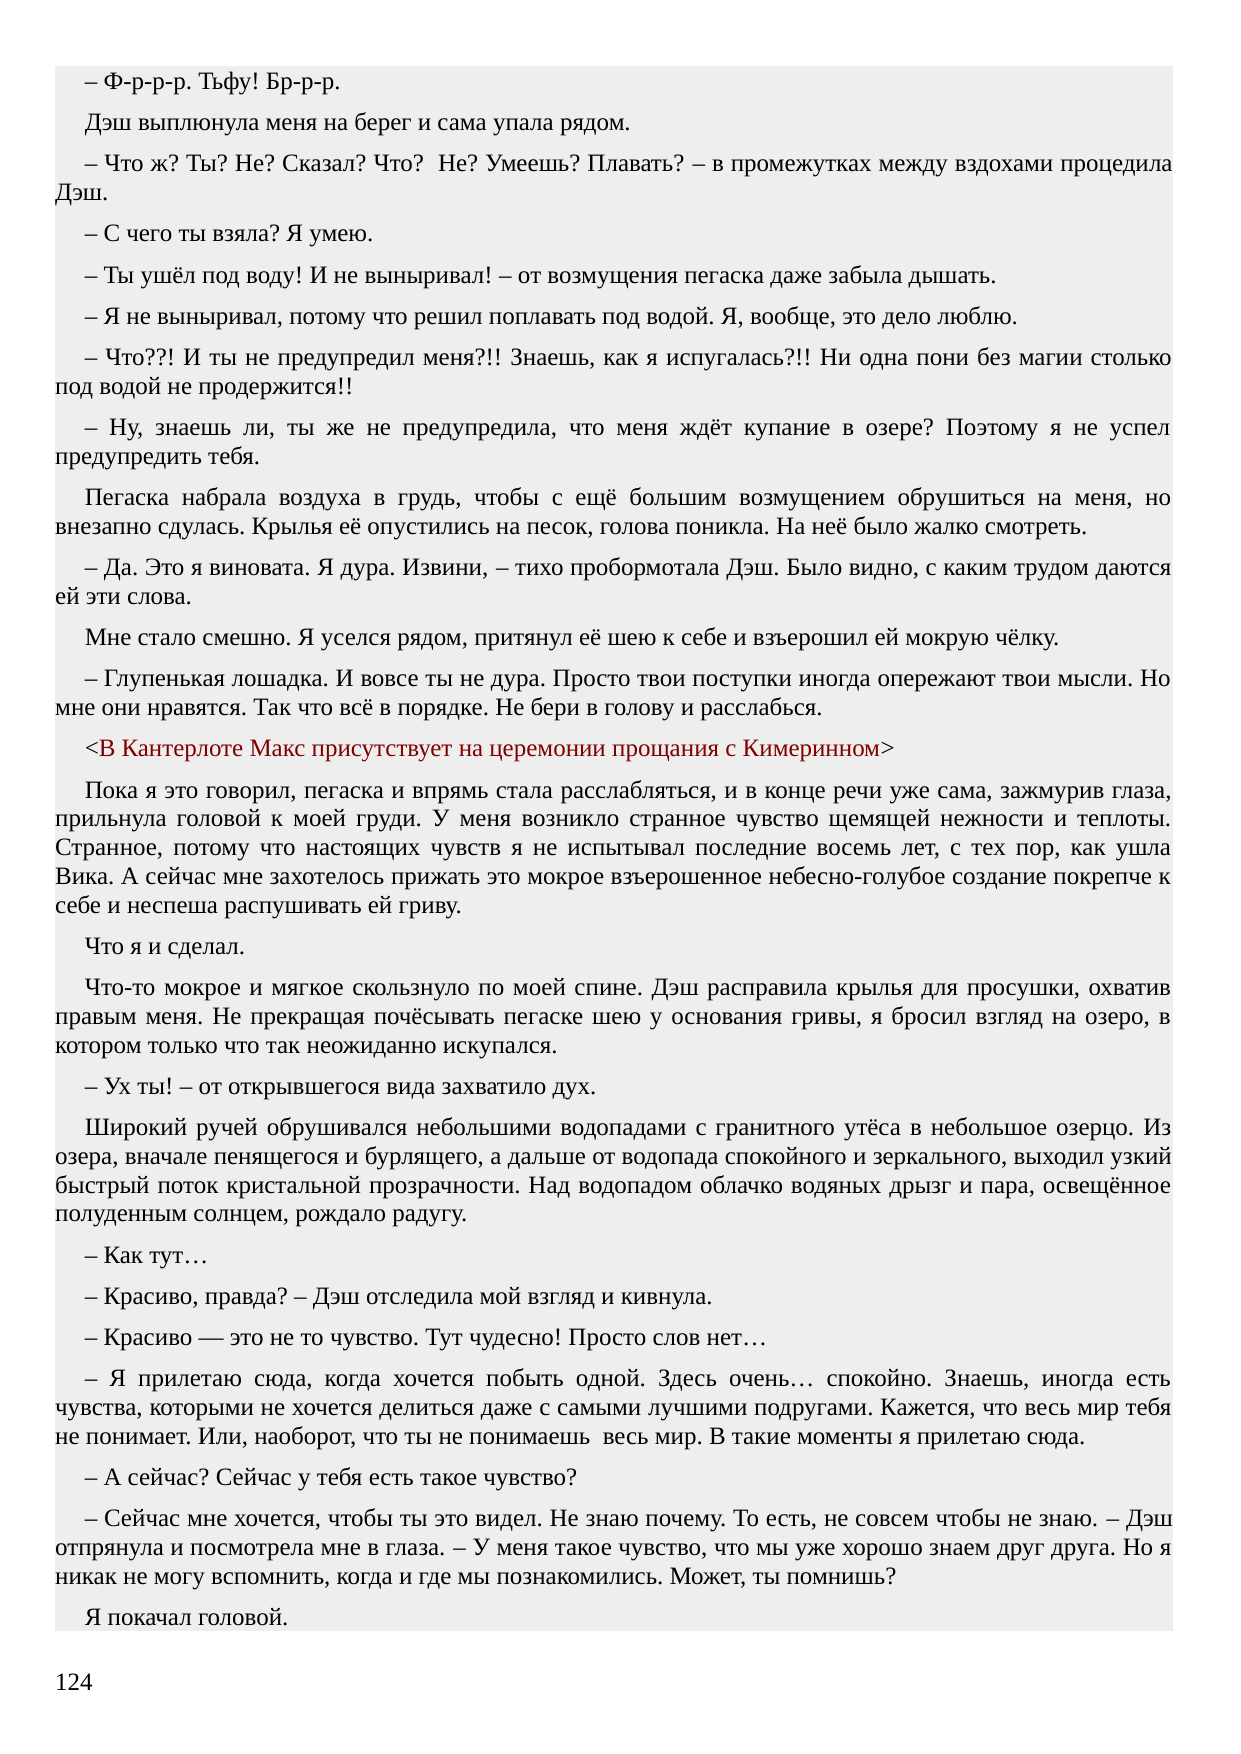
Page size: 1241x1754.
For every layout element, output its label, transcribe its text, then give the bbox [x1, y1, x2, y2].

text Что-то мокрое и мягкое скользнуло по моей спине. Дэш расправила крылья для просушки, охватив правым меня. Не прекращая почёсывать пегаске шею у основания гривы, я бросил взгляд на озеро, в котором только что так неожиданно искупался. [55, 972, 1173, 1058]
text – Что ж? Ты? Не? Сказал? Что? Не? Умеешь? Плавать? – в промежутках между вздохами процедила Дэш. [55, 148, 1173, 206]
text – Ф-р-р-р. Тьфу! Бр-р-р. [55, 66, 1173, 95]
text – Красиво — это не то чувство. Тут чудесно! Просто слов нет… [55, 1322, 1173, 1351]
text – Да. Это я виновата. Я дура. Извини, – тихо пробормотала Дэш. Было видно, с каким трудом даются ей эти слова. [55, 552, 1173, 610]
text Я покачал головой. [55, 1602, 1173, 1631]
text Пока я это говорил, пегаска и впрямь стала расслабляться, и в конце речи уже сама, зажмурив глаза, прильнула головой к моей груди. У меня возникло странное чувство щемящей нежности и теплоты. Странное, потому что настоящих чувств я не испытывал последние восемь лет, с тех пор, как ушла Вика. А сейчас мне захотелось прижать это мокрое взъерошенное небесно-голубое создание покрепче к себе и неспеша распушивать ей гриву. [55, 775, 1173, 918]
text – С чего ты взяла? Я умею. [55, 218, 1173, 247]
text Широкий ручей обрушивался небольшими водопадами с гранитного утёса в небольшое озерцо. Из озера, вначале пенящегося и бурлящего, а дальше от водопада спокойного и зеркального, выходил узкий быстрый поток кристальной прозрачности. Над водопадом облачко водяных дрызг и пара, освещённое полуденным солнцем, рождало радугу. [55, 1112, 1173, 1227]
text – Глупенькая лошадка. И вовсе ты не дура. Просто твои поступки иногда опережают твои мысли. Но мне они нравятся. Так что всё в порядке. Не бери в голову и расслабься. [55, 663, 1173, 721]
text – Я прилетаю сюда, когда хочется побыть одной. Здесь очень… спокойно. Знаешь, иногда есть чувства, которыми не хочется делиться даже с самыми лучшими подругами. Кажется, что весь мир тебя не понимает. Или, наоборот, что ты не понимаешь весь мир. В такие моменты я прилетаю сюда. [55, 1363, 1173, 1450]
text – Ты ушёл под воду! И не выныривал! – от возмущения пегаска даже забыла дышать. [55, 260, 1173, 288]
text – Красиво, правда? – Дэш отследила мой взгляд и кивнула. [55, 1281, 1173, 1310]
text – Как тут… [55, 1240, 1173, 1268]
text – Я не выныривал, потому что решил поплавать под водой. Я, вообще, это дело люблю. [55, 301, 1173, 330]
text <В Кантерлоте Макс присутствует на церемонии прощания с Кимеринном> [55, 733, 1173, 762]
text – А сейчас? Сейчас у тебя есть такое чувство? [55, 1462, 1173, 1491]
text Мне стало смешно. Я уселся рядом, притянул её шею к себе и взъерошил ей мокрую чёлку. [55, 622, 1173, 651]
text Что я и сделал. [55, 931, 1173, 960]
text Пегаска набрала воздуха в грудь, чтобы с ещё большим возмущением обрушиться на меня, но внезапно сдулась. Крылья её опустились на песок, голова поникла. На неё было жалко смотреть. [55, 482, 1173, 540]
text – Ух ты! – от открывшегося вида захватило дух. [55, 1071, 1173, 1100]
text – Ну, знаешь ли, ты же не предупредила, что меня ждёт купание в озере? Поэтому я не успел предупредить тебя. [55, 412, 1173, 470]
text – Сейчас мне хочется, чтобы ты это видел. Не знаю почему. То есть, не совсем чтобы не знаю. – Дэш отпрянула и посмотрела мне в глаза. – У меня такое чувство, что мы уже хорошо знаем друг друга. Но я никак не могу вспомнить, когда и где мы познакомились. Может, ты помнишь? [55, 1503, 1173, 1590]
text – Что??! И ты не предупредил меня?!! Знаешь, как я испугалась?!! Ни одна пони без магии столько под водой не продержится!! [55, 342, 1173, 400]
text Дэш выплюнула меня на берег и сама упала рядом. [55, 107, 1173, 136]
